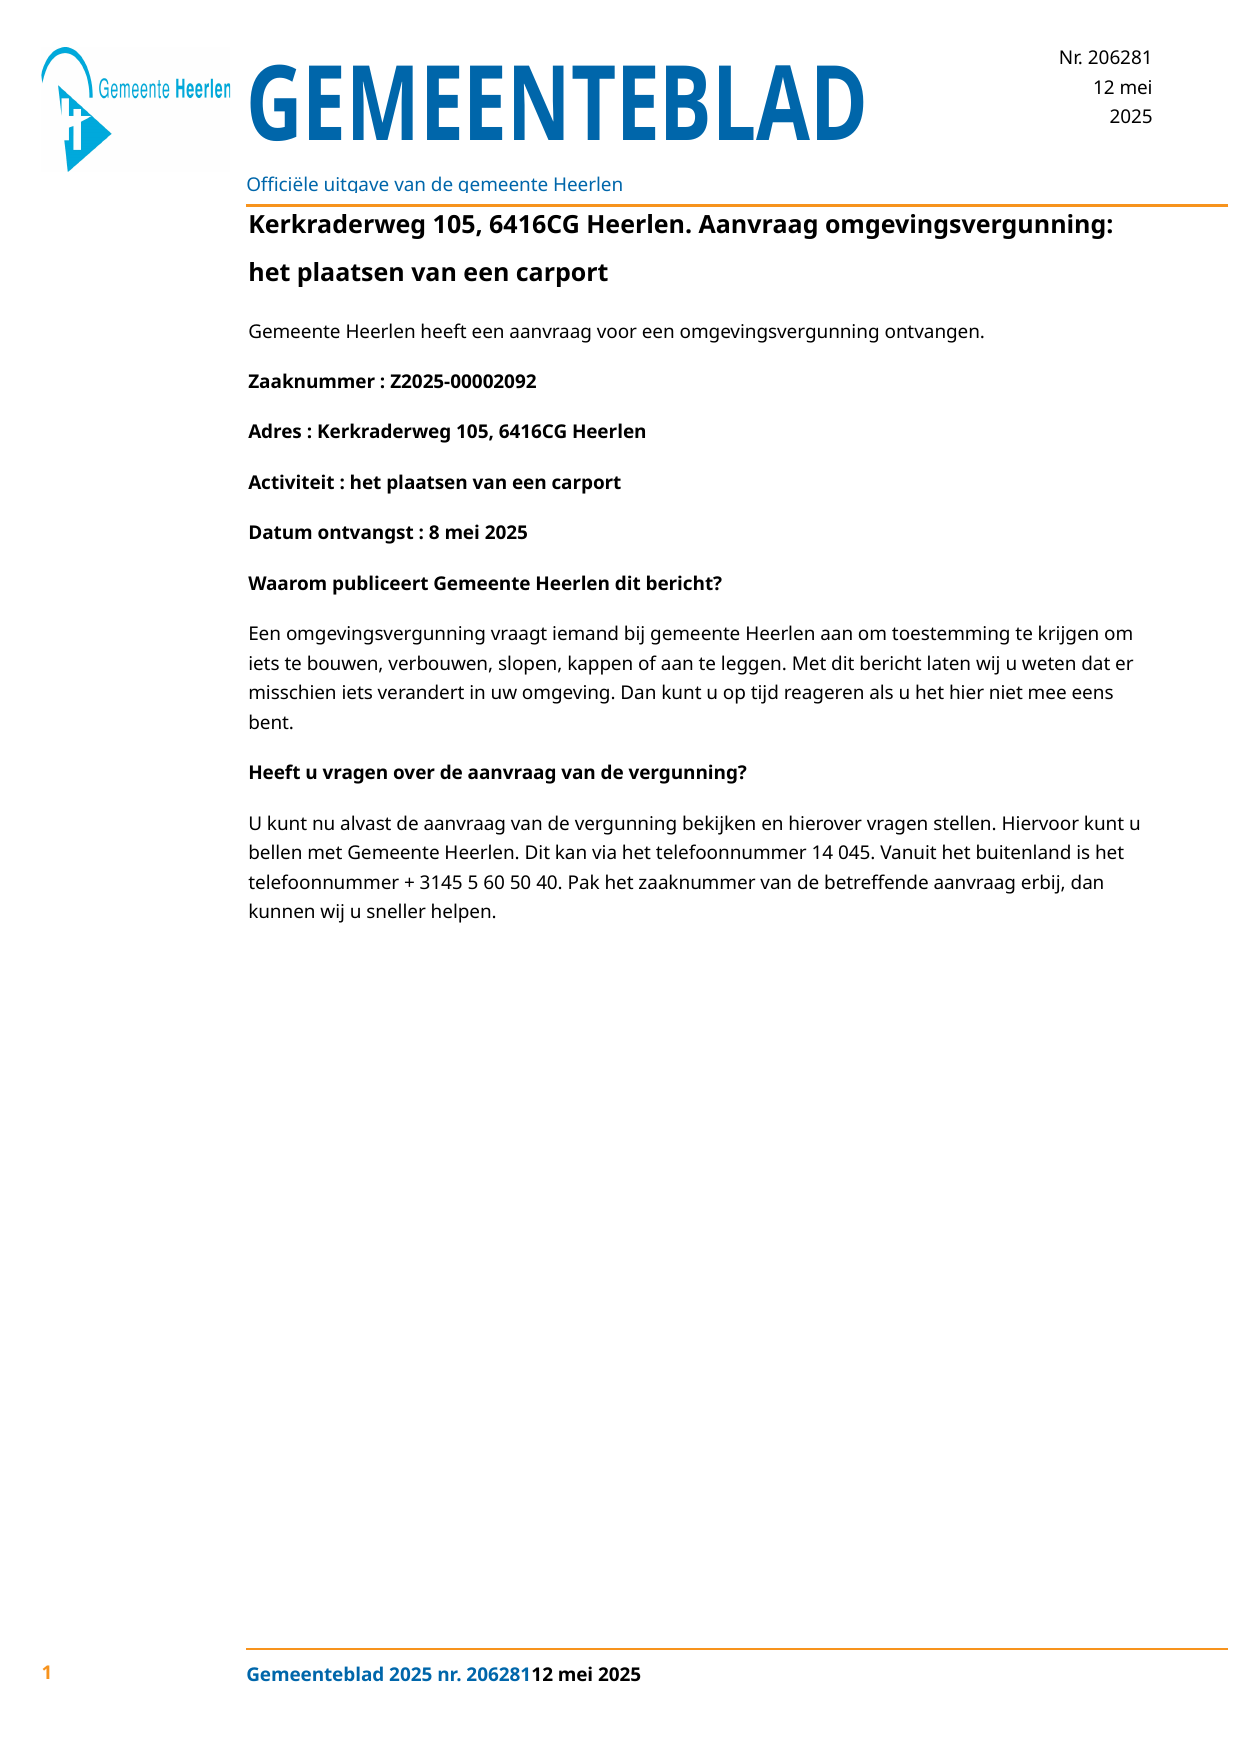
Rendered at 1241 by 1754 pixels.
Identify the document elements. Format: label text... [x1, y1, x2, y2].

text Datum ontvangst : 8 mei 2025 [248, 519, 1152, 545]
picture [41, 47, 59, 70]
text Adres : Kerkraderweg 105, 6416CG Heerlen [248, 419, 1152, 444]
text Waarom publiceert Gemeente Heerlen dit bericht? [248, 570, 1152, 596]
text U kunt nu alvast de aanvraag van de vergunning bekijken en hierover vragen stellen. Hiervoor kunt u bellen met Gemeente Heerlen. Dit kan via het telefoonnummer 14 045. Vanuit het buitenland is het telefoonnummer + 3145 5 60 50 40. Pak het zaaknummer van de betreffende aanvraag erbij, dan kunnen wij u sneller helpen. [248, 810, 1152, 924]
text Zaaknummer : Z2025-00002092 [248, 368, 1152, 394]
text Heeft u vragen over de aanvraag van de vergunning? [248, 759, 1152, 785]
text Activiteit : het plaatsen van een carport [248, 469, 1152, 495]
text Kerkraderweg 105, 6416CG Heerlen. Aanvraag omgevingsvergunning: het plaatsen van een carport [248, 207, 1152, 288]
picture [41, 47, 231, 172]
text Een omgevingsvergunning vraagt iemand bij gemeente Heerlen aan om toestemming te krijgen om iets te bouwen, verbouwen, slopen, kappen of aan te leggen. Met dit bericht laten wij u weten dat er misschien iets verandert in uw omgeving. Dan kunt u op tijd reageren als u het hier niet mee eens bent. [248, 620, 1152, 735]
text Gemeente Heerlen heeft een aanvraag voor een omgevingsvergunning ontvangen. [248, 318, 1152, 344]
